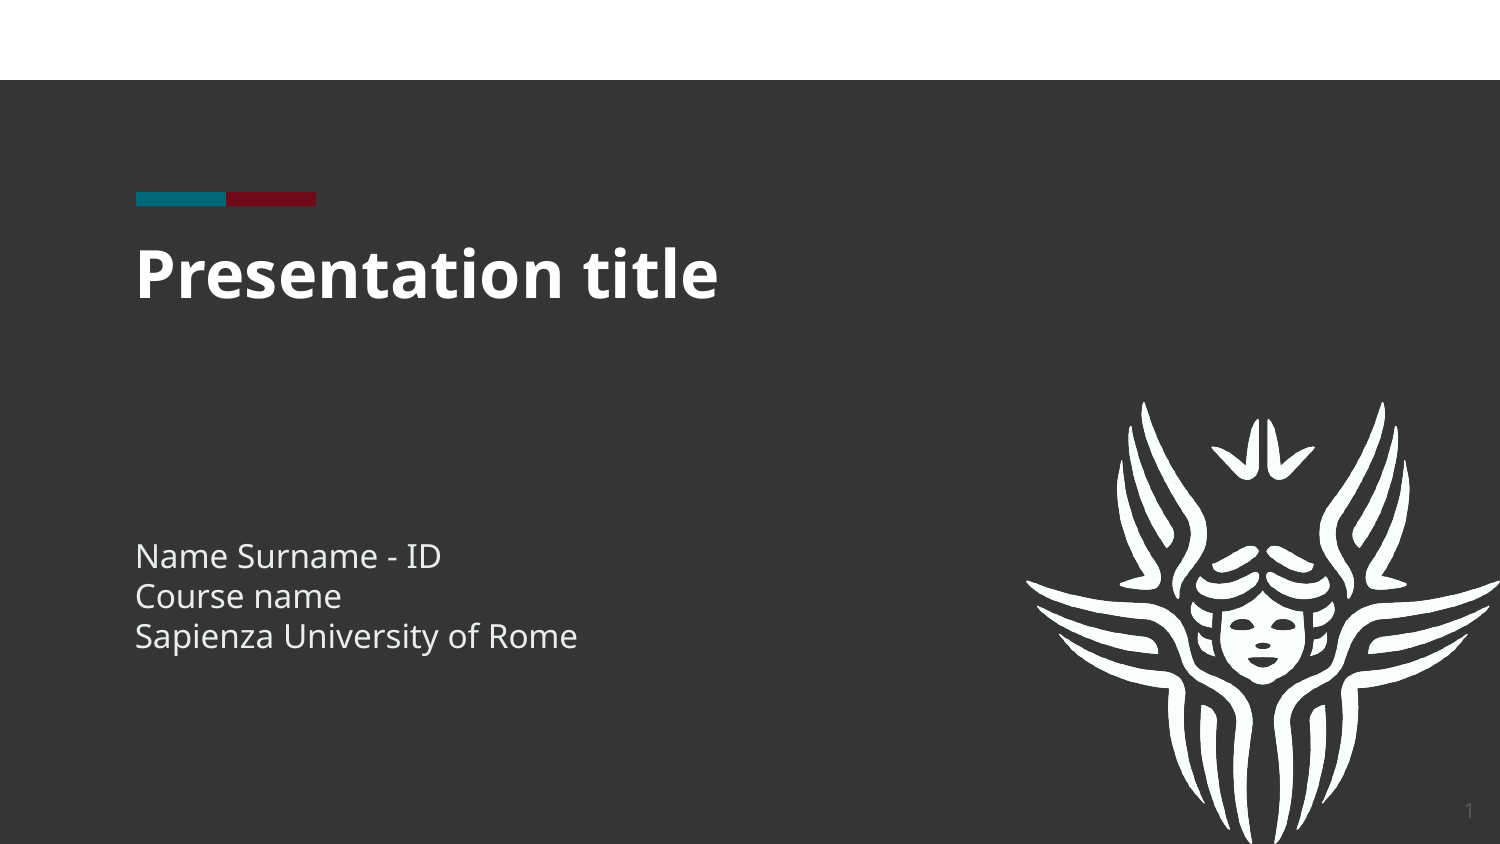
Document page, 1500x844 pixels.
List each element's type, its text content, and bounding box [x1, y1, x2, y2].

slide_number [1400, 779, 1491, 844]
title Presentation title [119, 216, 1381, 490]
picture [1026, 402, 1500, 844]
subtitle Name Surname - ID Course name Sapienza University of Rome [119, 520, 1381, 656]
